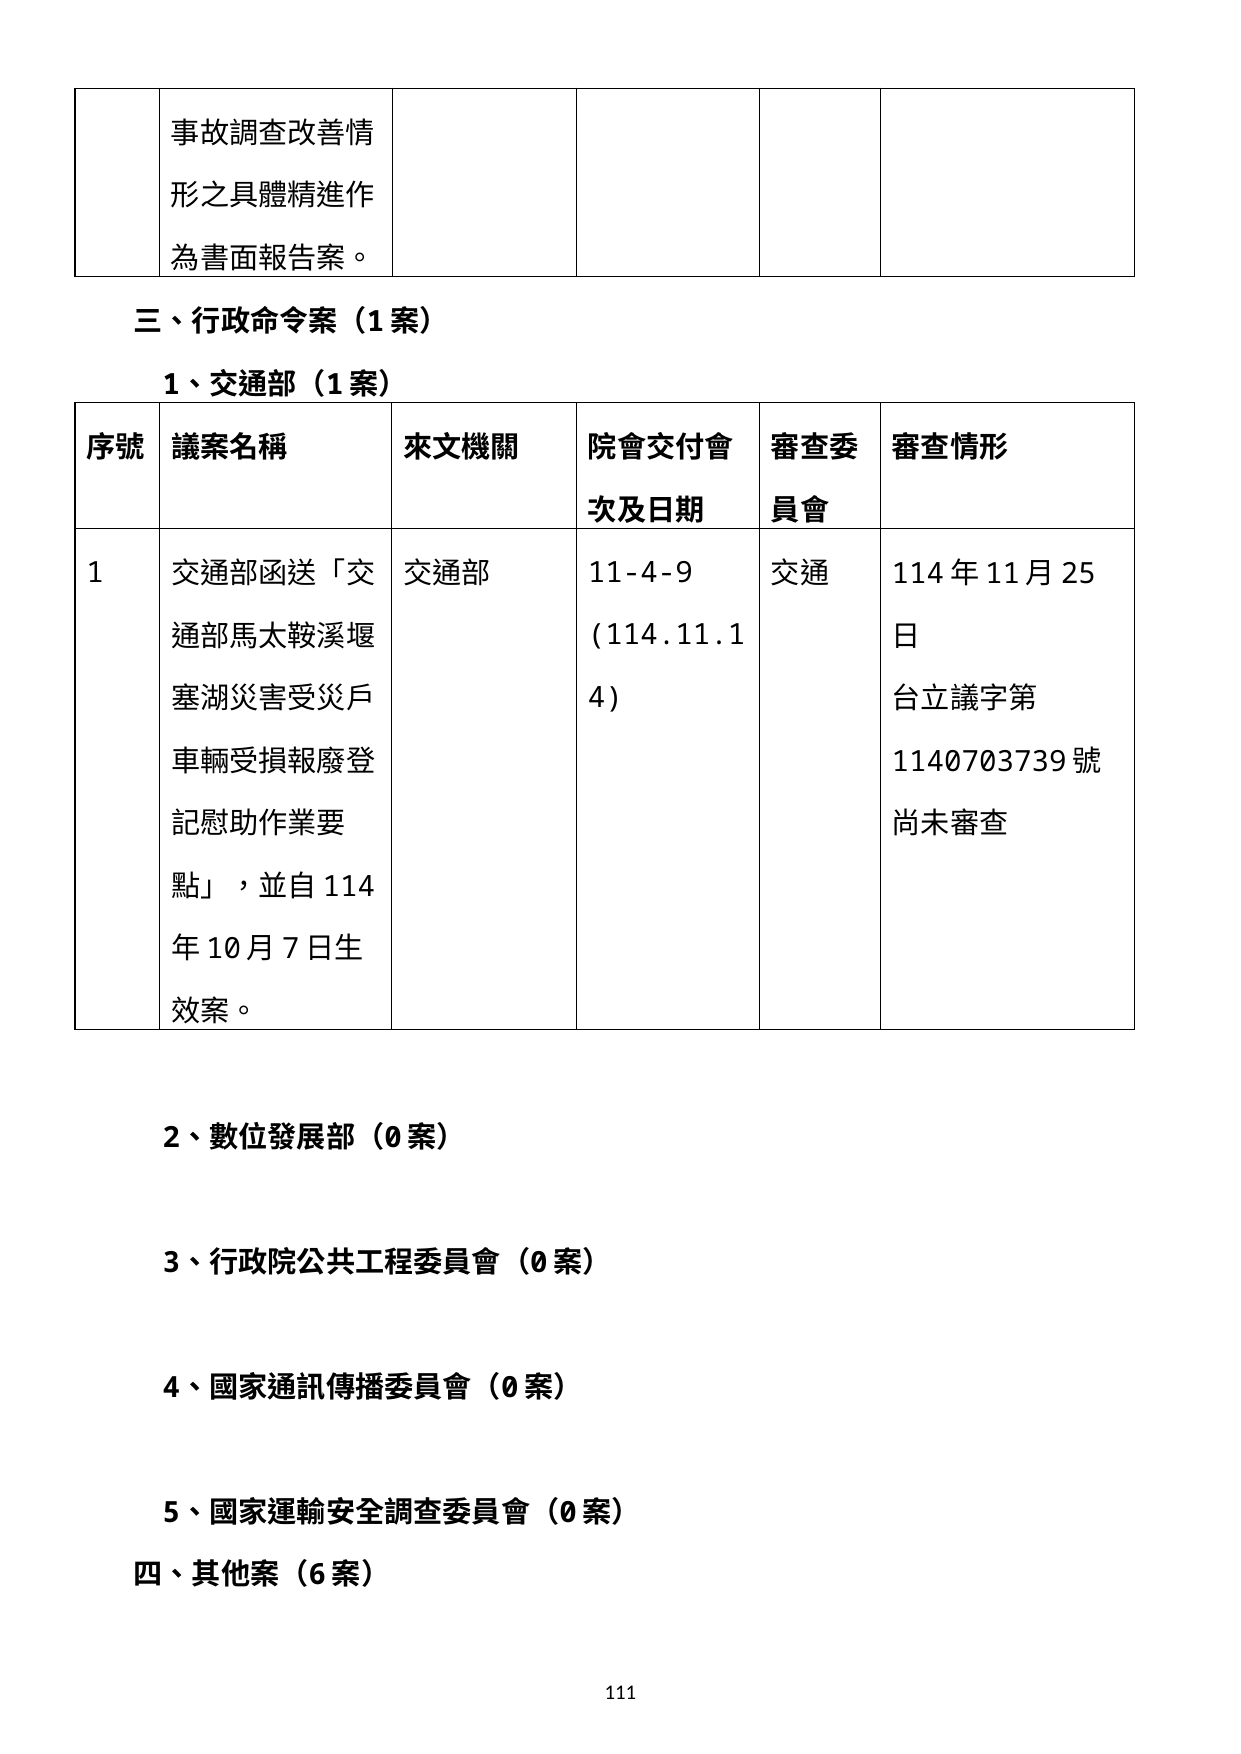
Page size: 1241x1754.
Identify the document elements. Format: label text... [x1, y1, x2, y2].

table_header 序號 [76, 403, 159, 528]
table_header 院會交付會次及日期 [577, 403, 759, 528]
table_cell 交通部 [392, 529, 576, 1029]
subtitle 1、交通部（1案） [75, 340, 1165, 402]
table_cell [577, 89, 759, 276]
table_cell [393, 89, 576, 276]
table_cell [881, 89, 1134, 276]
table_cell [760, 89, 880, 276]
table_header 議案名稱 [160, 403, 391, 528]
table_header 來文機關 [392, 403, 576, 528]
table_header 審查委員會 [760, 403, 880, 528]
table_cell [76, 89, 159, 276]
table_cell 11-4-9 (114.11.14) [577, 529, 759, 1029]
table_cell 事故調查改善情形之具體精進作為書面報告案。 [160, 89, 392, 276]
table_cell 交通部函送「交通部馬太鞍溪堰塞湖災害受災戶車輛受損報廢登記慰助作業要點」，並自114年10月7日生效案。 [160, 529, 391, 1029]
subtitle 2、數位發展部（0案） [75, 1093, 1165, 1155]
subtitle 5、國家運輸安全調查委員會（0案） [75, 1468, 1165, 1530]
subtitle 三、行政命令案（1案） [75, 277, 1165, 340]
table_cell 交通 [760, 529, 880, 1029]
table_cell 1 [76, 529, 159, 1029]
table_header 審查情形 [881, 403, 1134, 528]
subtitle 四、其他案（6案） [75, 1530, 1165, 1593]
subtitle 3、行政院公共工程委員會（0案） [75, 1218, 1165, 1280]
table_cell 114年11月25日 台立議字第1140703739號 尚未審查 [881, 529, 1134, 1029]
subtitle 4、國家通訊傳播委員會（0案） [75, 1343, 1165, 1405]
